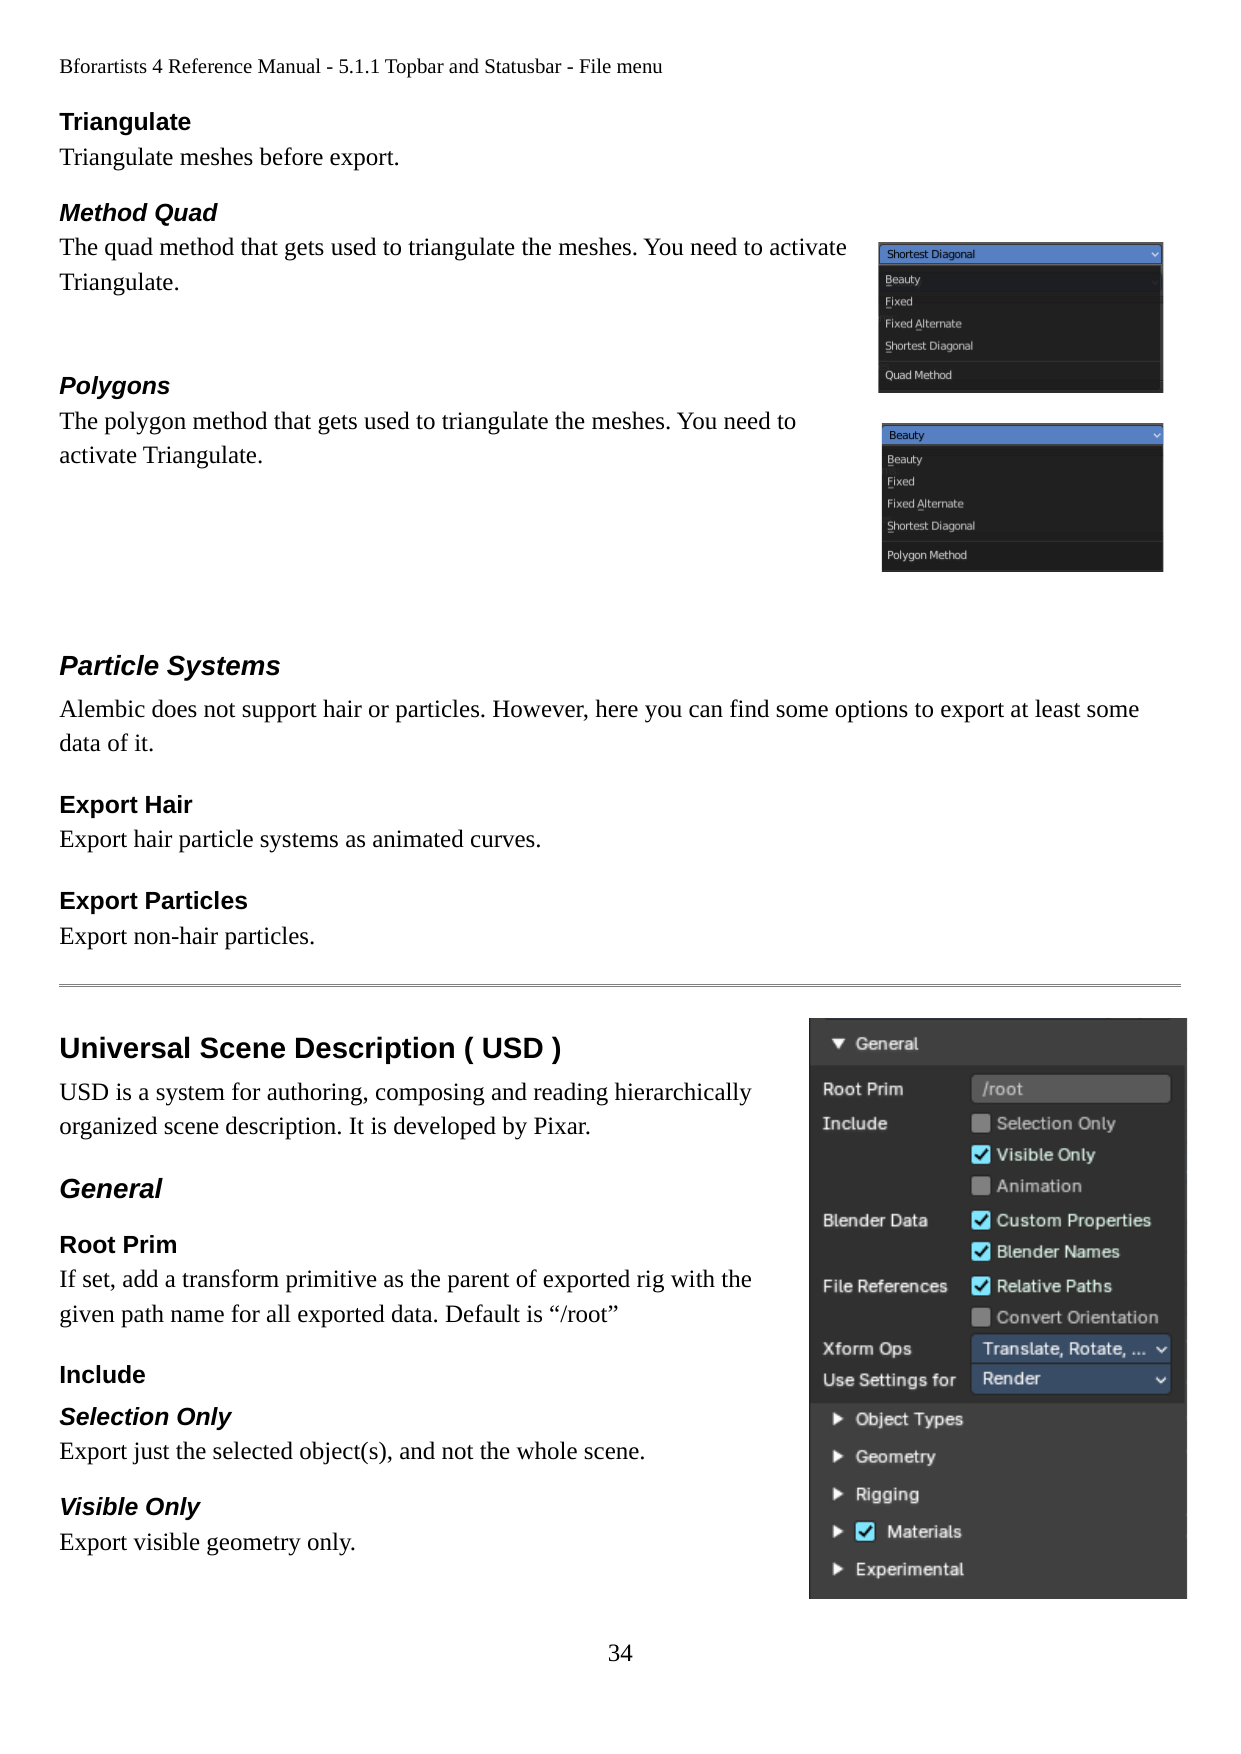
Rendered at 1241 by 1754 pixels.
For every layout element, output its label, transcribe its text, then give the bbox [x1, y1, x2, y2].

text The polygon method that gets used to triangulate the meshes. You need to activate Triangulate. [59, 406, 1181, 469]
text Alembic does not support hair or particles. However, here you can find some options to export at least some data of it. [59, 694, 1181, 757]
text USD is a system for authoring, composing and reading hierarchically organized scene description. It is developed by Pixar. [59, 1077, 809, 1140]
text Export just the selected object(s), and not the whole scene. [59, 1436, 809, 1465]
subtitle Visible Only [59, 1492, 809, 1520]
subtitle Polygons [59, 371, 1181, 400]
picture [809, 1018, 1188, 1599]
text Triangulate meshes before export. [59, 142, 1181, 171]
subtitle Universal Scene Description ( USD ) [59, 1031, 809, 1064]
subtitle Export Particles [59, 886, 1181, 914]
subtitle General [59, 1173, 809, 1205]
text The quad method that gets used to triangulate the meshes. You need to activate Triangulate. [59, 232, 1181, 296]
subtitle Export Hair [59, 790, 1181, 818]
subtitle Selection Only [59, 1402, 809, 1430]
text Export visible geometry only. [59, 1527, 809, 1555]
picture [881, 423, 1164, 572]
subtitle Method Quad [59, 198, 1181, 226]
subtitle Particle Systems [59, 649, 1181, 681]
subtitle Include [59, 1361, 809, 1389]
text Export non-hair particles. [59, 921, 1181, 949]
subtitle Triangulate [59, 107, 1181, 136]
text Export hair particle systems as animated curves. [59, 824, 1181, 853]
text If set, add a transform primitive as the parent of exported rig with the given path name for all exported data. Default is “/root” [59, 1264, 809, 1328]
picture [878, 242, 1164, 393]
subtitle Root Prim [59, 1230, 809, 1258]
